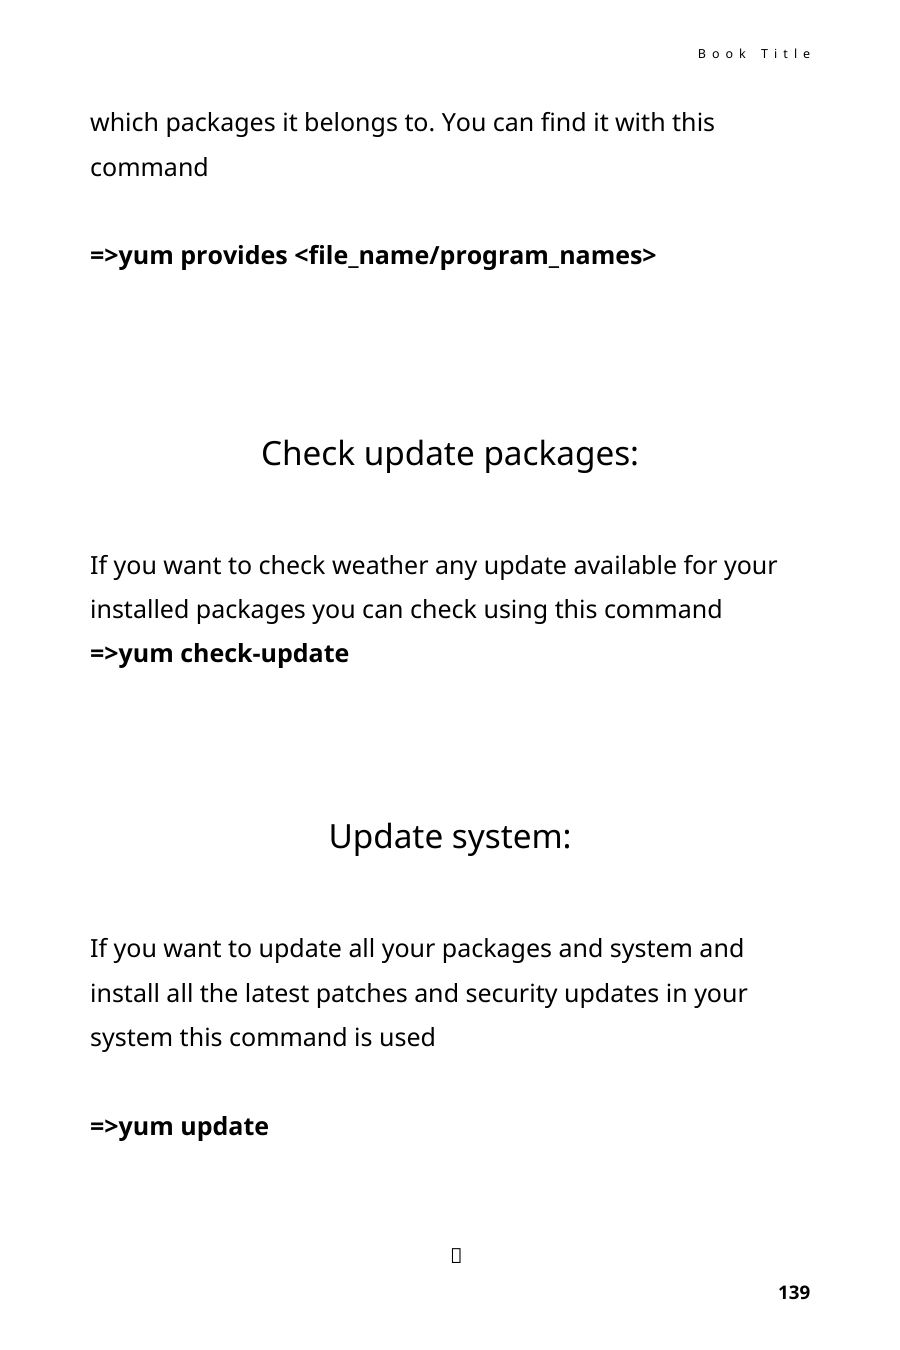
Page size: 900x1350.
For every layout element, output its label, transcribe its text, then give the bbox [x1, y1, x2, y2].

text If you want to update all your packages and system and install all the latest patches and security updates in your system this command is used [90, 931, 810, 1054]
text Update system: [90, 813, 810, 858]
text =>yum update [90, 1108, 810, 1142]
text If you want to check weather any update available for your installed packages you can check using this command [90, 547, 810, 626]
text =>yum check-update [90, 636, 810, 670]
text =>yum provides <file_name/program_names> [90, 238, 810, 272]
text which packages it belongs to. You can find it with this command [90, 105, 810, 183]
text Check update packages: [90, 429, 810, 475]
